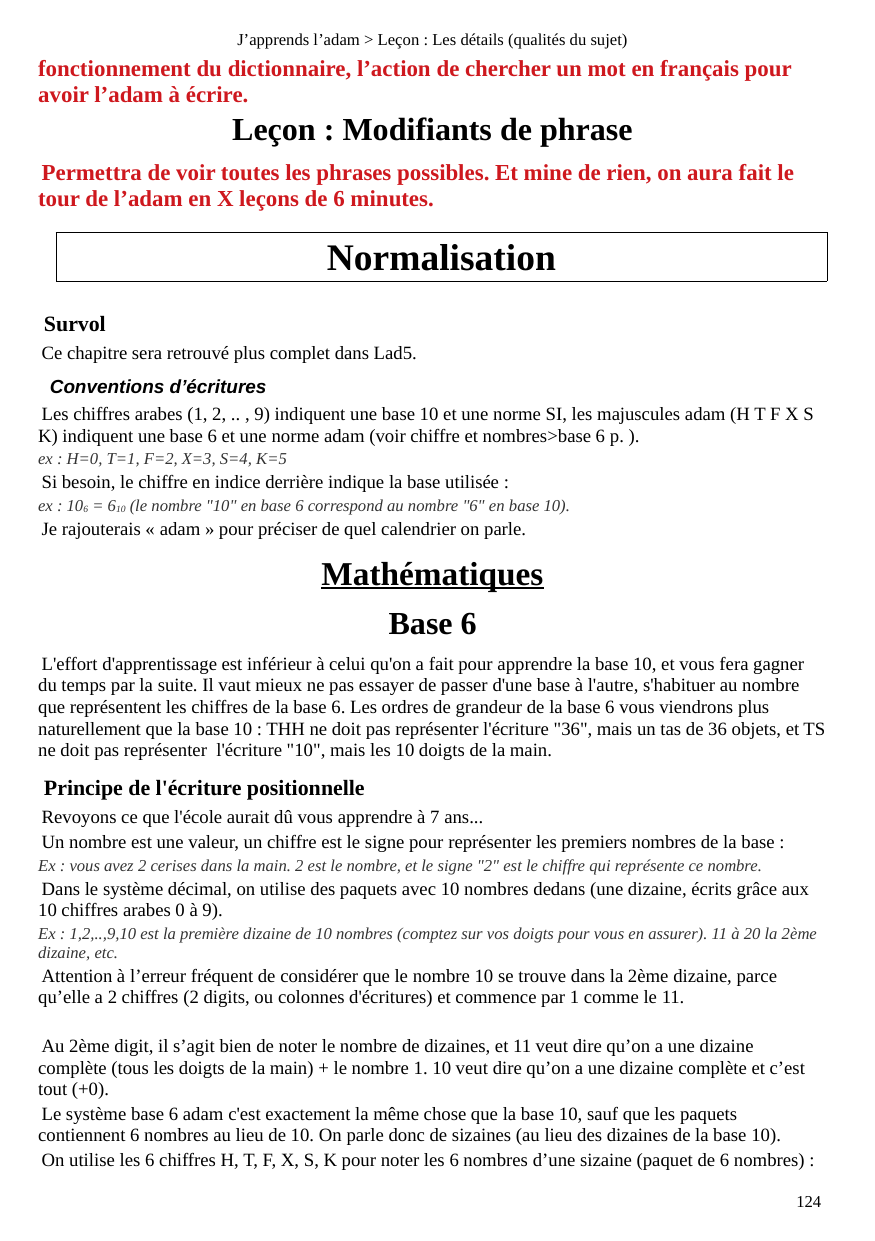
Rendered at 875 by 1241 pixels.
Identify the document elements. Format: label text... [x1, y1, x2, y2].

text Au 2ème digit, il s’agit bien de noter le nombre de dizaines, et 11 veut dire qu’on a une dizaine complète (tous les doigts de la main) + le nombre 1. 10 veut dire qu’on a une dizaine complète et c’est tout (+0). [38, 1035, 827, 1100]
subtitle Normalisation [57, 233, 827, 281]
text Un nombre est une valeur, un chiffre est le signe pour représenter les premiers nombres de la base : [38, 831, 827, 852]
text ex : H=0, T=1, F=2, X=3, S=4, K=5 [38, 449, 827, 468]
text Les chiffres arabes (1, 2, .. , 9) indiquent une base 10 et une norme SI, les majuscules adam (H T F X S K) indiquent une base 6 et une norme adam (voir chiffre et nombres>base 6 p. ). [38, 403, 827, 446]
text Ex : vous avez 2 cerises dans la main. 2 est le nombre, et le signe "2" est le chiffre qui représente ce nombre. [38, 855, 827, 874]
text Le système base 6 adam c'est exactement la même chose que la base 10, sauf que les paquets contiennent 6 nombres au lieu de 10. On parle donc de sizaines (au lieu des dizaines de la base 10). [38, 1103, 827, 1146]
text L'effort d'apprentissage est inférieur à celui qu'on a fait pour apprendre la base 10, et vous fera gagner du temps par la suite. Il vaut mieux ne pas essayer de passer d'une base à l'autre, s'habituer au nombre que représentent les chiffres de la base 6. Les ordres de grandeur de la base 6 vous viendrons plus naturellement que la base 10 : THH ne doit pas représenter l'écriture "36", mais un tas de 36 objets, et TS ne doit pas représenter l'écriture "10", mais les 10 doigts de la main. [38, 653, 827, 761]
text fonctionnement du dictionnaire, l’action de chercher un mot en français pour avoir l’adam à écrire. [38, 54, 827, 107]
text Dans le système décimal, on utilise des paquets avec 10 nombres dedans (une dizaine, écrits grâce aux 10 chiffres arabes 0 à 9). [38, 877, 827, 921]
text On utilise les 6 chiffres H, T, F, X, S, K pour noter les 6 nombres d’une sizaine (paquet de 6 nombres) : [38, 1149, 827, 1170]
text Si besoin, le chiffre en indice derrière indique la base utilisée : [38, 471, 827, 493]
subtitle Base 6 [38, 604, 827, 641]
text Permettra de voir toutes les phrases possibles. Et mine de rien, on aura fait le tour de l’adam en X leçons de 6 minutes. [38, 159, 827, 212]
subtitle Leçon : Modifiants de phrase [38, 110, 827, 147]
text Ce chapitre sera retrouvé plus complet dans Lad5. [38, 342, 827, 363]
subtitle Conventions d’écritures [49, 375, 827, 397]
text Revoyons ce que l'école aurait dû vous apprendre à 7 ans... [38, 806, 827, 828]
text ex : 106 = 610 (le nombre "10" en base 6 correspond au nombre "6" en base 10). [38, 496, 827, 515]
text Je rajouterais « adam » pour préciser de quel calendrier on parle. [38, 518, 827, 539]
text Ex : 1,2,..,9,10 est la première dizaine de 10 nombres (comptez sur vos doigts pour vous en assurer). 11 à 20 la 2ème dizaine, etc. [38, 923, 827, 962]
subtitle Mathématiques [38, 554, 827, 592]
text Attention à l’erreur fréquent de considérer que le nombre 10 se trouve dans la 2ème dizaine, parce qu’elle a 2 chiffres (2 digits, ou colonnes d'écritures) et commence par 1 comme le 11. [38, 965, 827, 1008]
subtitle Survol [44, 311, 827, 336]
subtitle Principe de l'écriture positionnelle [44, 775, 827, 800]
